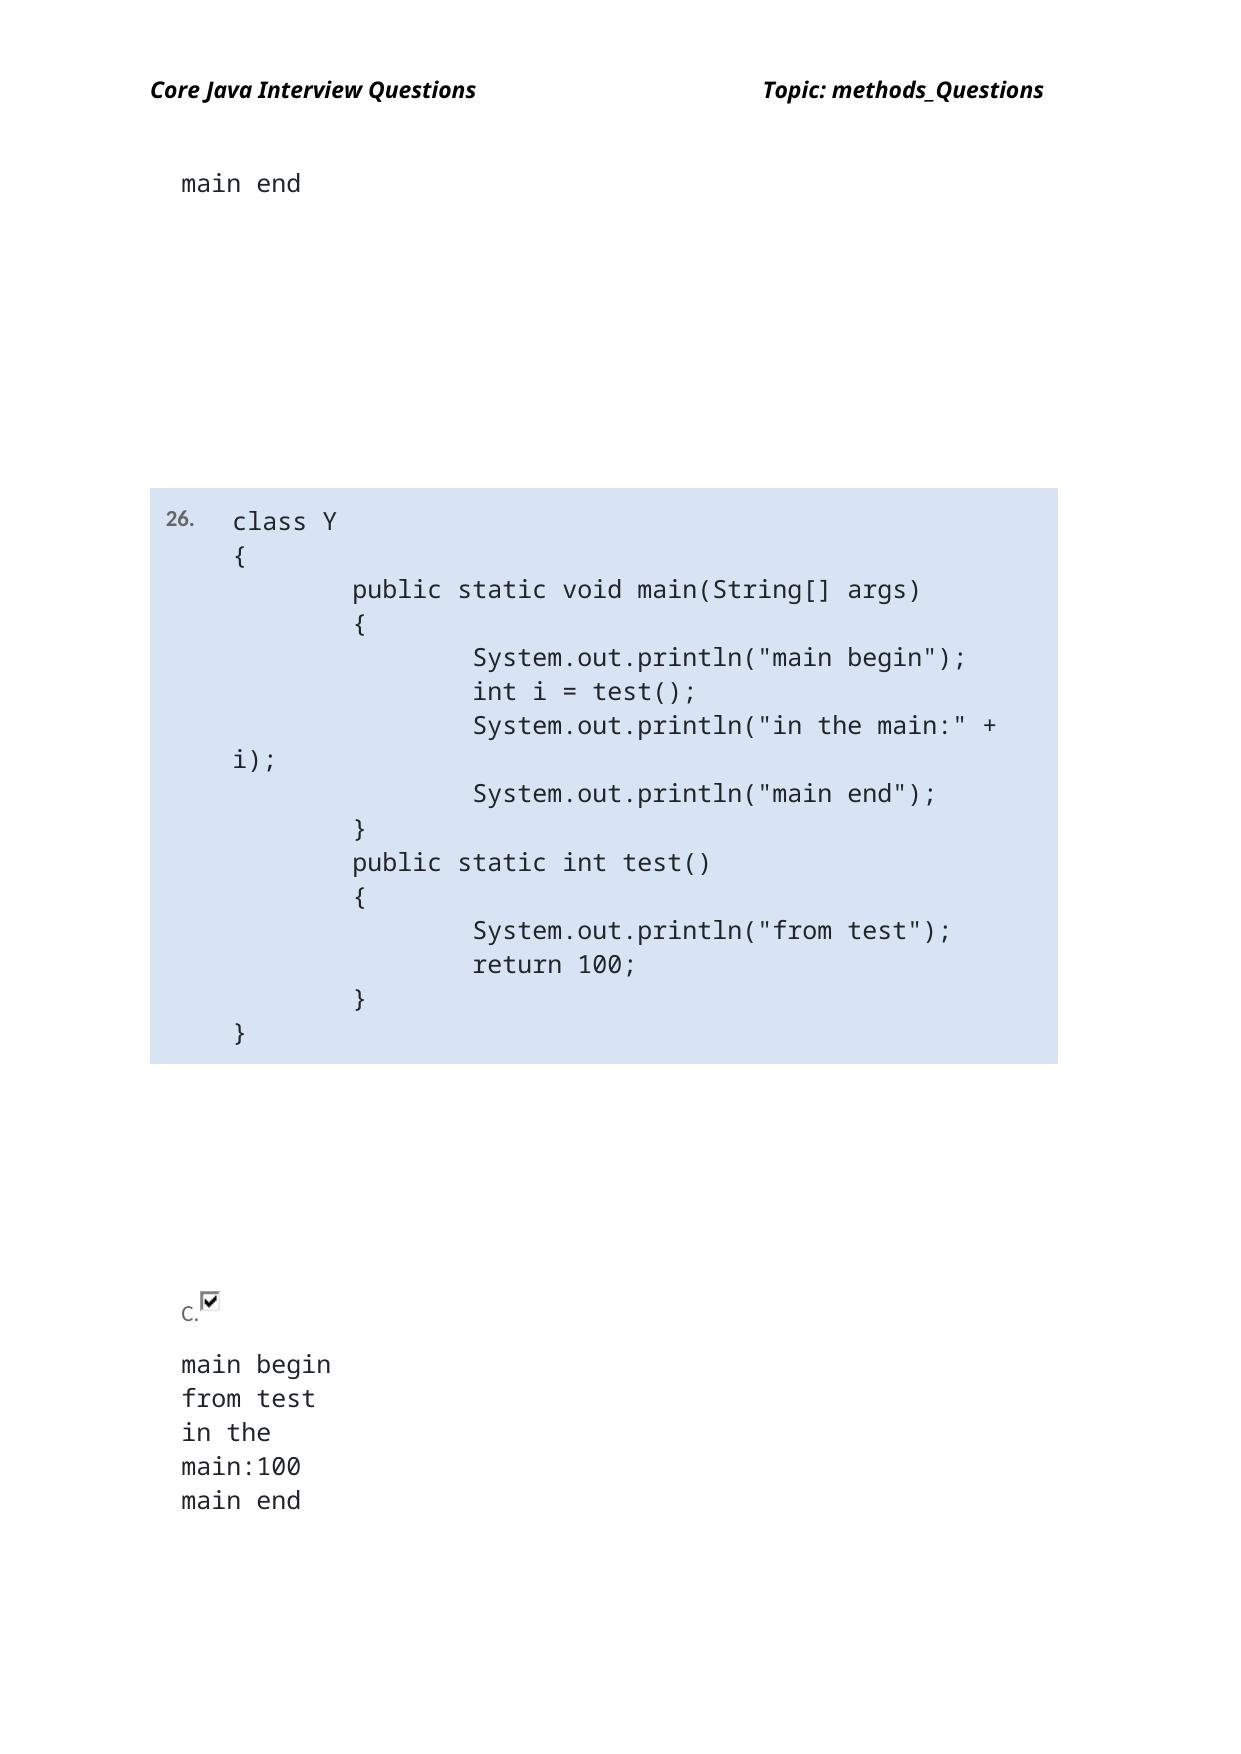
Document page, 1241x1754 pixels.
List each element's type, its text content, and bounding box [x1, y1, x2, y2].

table_cell class Y { public static void main(String[] args) { System.out.println("main begin"); int i = test(); System.out.println("in the main:" + i); System.out.println("main end"); } public static int test() { System.out.println("from test"); return 100; } } [216, 488, 1058, 1064]
table_cell [150, 150, 1090, 488]
table_cell [150, 1064, 1090, 1601]
table_cell [1058, 488, 1090, 1064]
table_header [181, 1182, 442, 1284]
table_header [181, 404, 319, 472]
table_header main end [181, 166, 319, 302]
table_header [181, 302, 442, 404]
table_header C. main begin from test in the main:100 main end [181, 1284, 387, 1585]
table_header [181, 1080, 360, 1182]
table_cell 26. [150, 488, 216, 1064]
